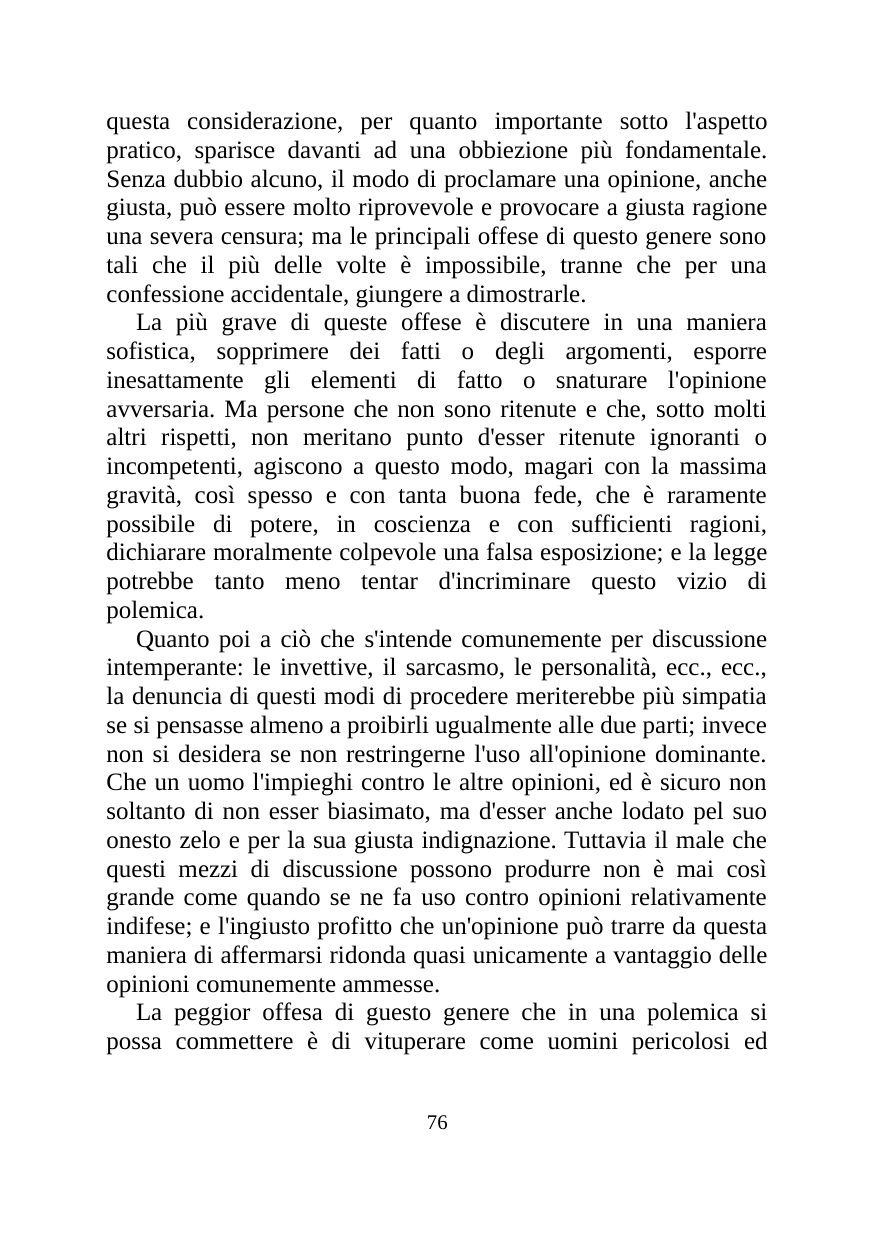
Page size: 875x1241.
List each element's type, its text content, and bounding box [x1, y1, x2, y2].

text questa considerazione, per quanto importante sotto l'aspetto pratico, sparisce davanti ad una obbiezione più fondamentale. Senza dubbio alcuno, il modo di proclamare una opinione, anche giusta, può essere molto riprovevole e provocare a giusta ragione una severa censura; ma le principali offese di questo genere sono tali che il più delle volte è impossibile, tranne che per una confessione accidentale, giungere a dimostrarle. [106, 106, 768, 307]
text Quanto poi a ciò che s'intende comunemente per discussione intemperante: le invettive, il sarcasmo, le personalità, ecc., ecc., la denuncia di questi modi di procedere meriterebbe più simpatia se si pensasse almeno a proibirli ugualmente alle due parti; invece non si desidera se non restringerne l'uso all'opinione dominante. Che un uomo l'impieghi contro le altre opinioni, ed è sicuro non soltanto di non esser biasimato, ma d'esser anche lodato pel suo onesto zelo e per la sua giusta indignazione. Tuttavia il male che questi mezzi di discussione possono produrre non è mai così grande come quando se ne fa uso contro opinioni relativamente indifese; e l'ingiusto profitto che un'opinione può trarre da questa maniera di affermarsi ridonda quasi unicamente a vantaggio delle opinioni comunemente ammesse. [106, 624, 768, 997]
text La più grave di queste offese è discutere in una maniera sofistica, sopprimere dei fatti o degli argomenti, esporre inesattamente gli elementi di fatto o snaturare l'opinione avversaria. Ma persone che non sono ritenute e che, sotto molti altri rispetti, non meritano punto d'esser ritenute ignoranti o incompetenti, agiscono a questo modo, magari con la massima gravità, così spesso e con tanta buona fede, che è raramente possibile di potere, in coscienza e con sufficienti ragioni, dichiarare moralmente colpevole una falsa esposizione; e la legge potrebbe tanto meno tentar d'incriminare questo vizio di polemica. [106, 307, 768, 624]
text La peggior offesa di guesto genere che in una polemica si possa commettere è di vituperare come uomini pericolosi ed [106, 997, 768, 1055]
